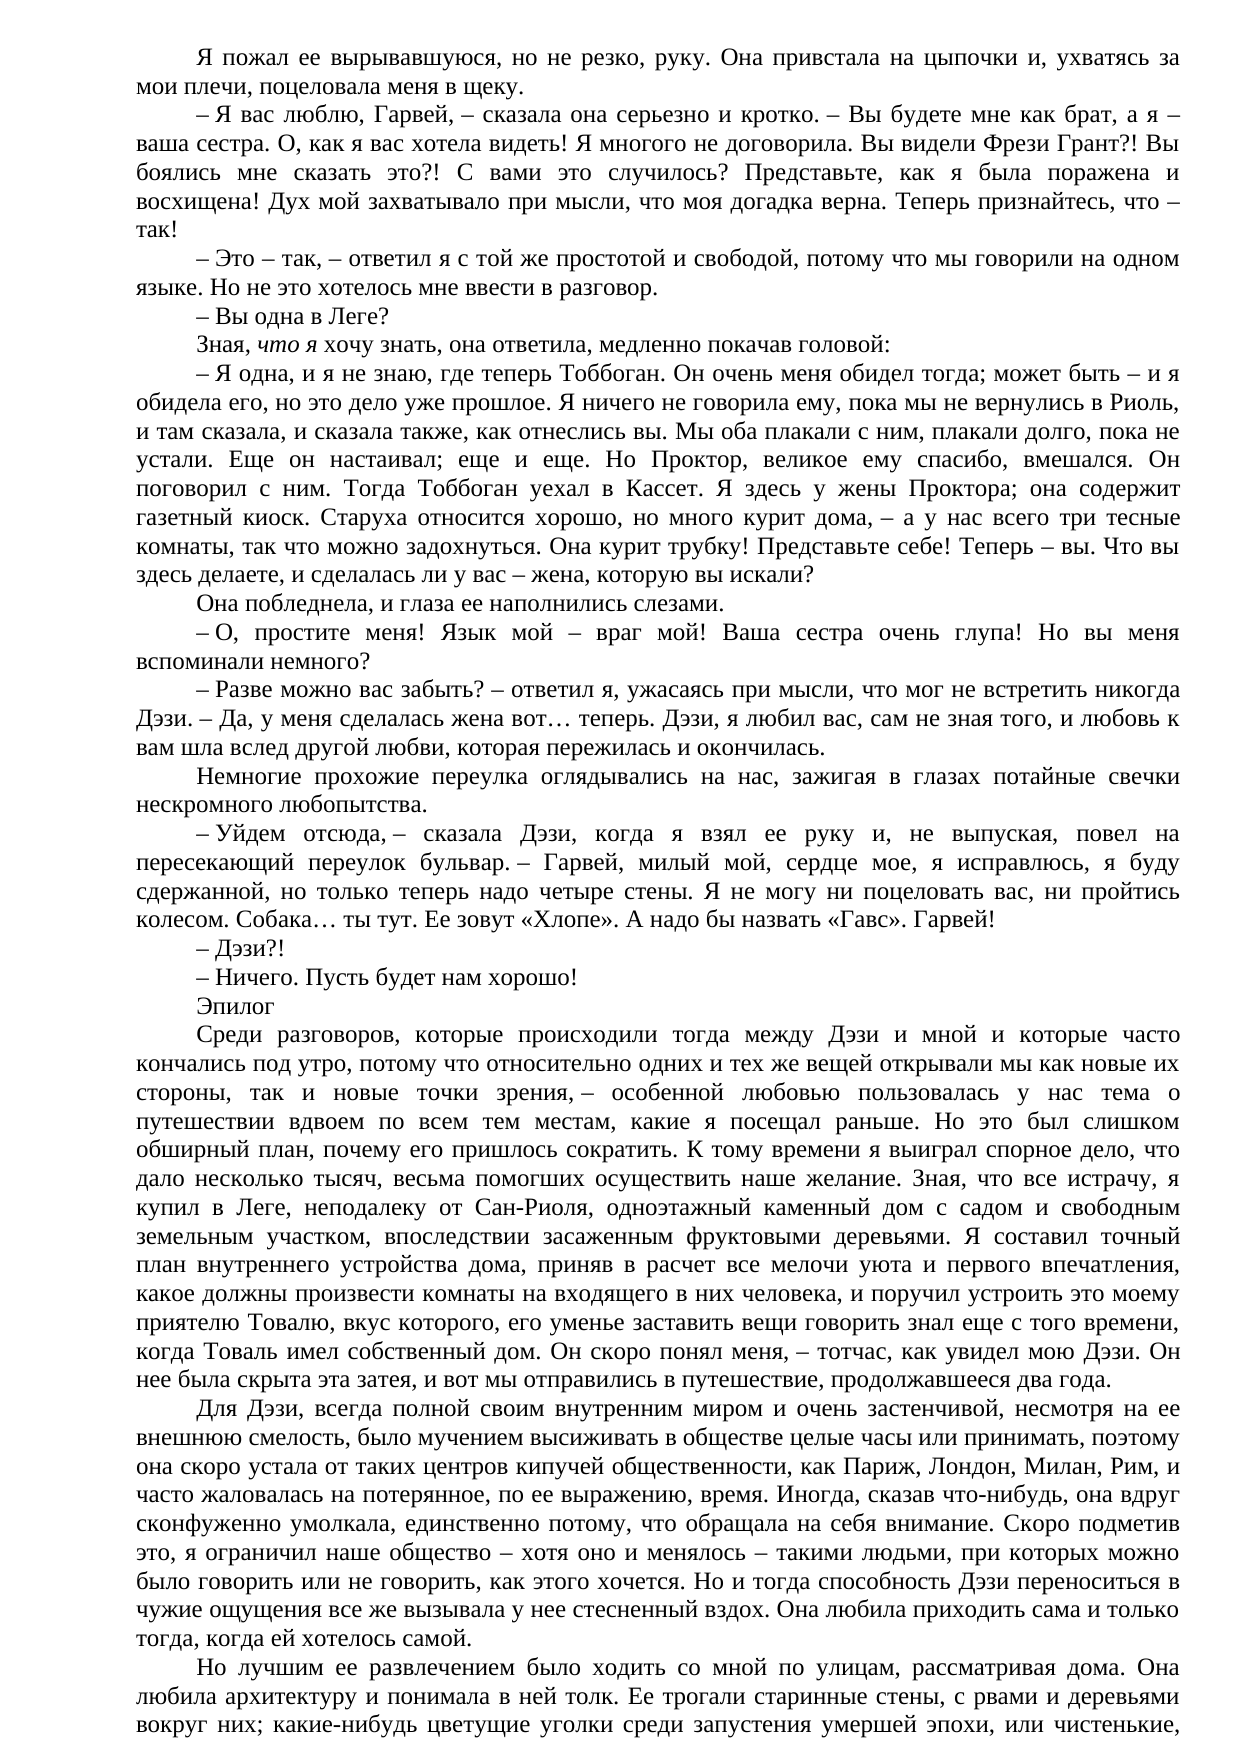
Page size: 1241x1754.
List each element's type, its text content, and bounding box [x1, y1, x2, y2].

text Я пожал ее вырывавшуюся, но не резко, руку. Она привстала на цыпочки и, ухватясь за мои плечи, поцеловала меня в щеку. [136, 42, 1181, 99]
text Она побледнела, и глаза ее наполнились слезами. [136, 588, 1181, 617]
text – Вы одна в Леге? [136, 301, 1181, 329]
text Зная, что я хочу знать, она ответила, медленно покачав головой: [136, 329, 1181, 358]
text – Разве можно вас забыть? – ответил я, ужасаясь при мысли, что мог не встретить никогда Дэзи. – Да, у меня сделалась жена вот… теперь. Дэзи, я любил вас, сам не зная того, и любовь к вам шла вслед другой любви, которая пережилась и окончилась. [136, 674, 1181, 761]
text – Это – так, – ответил я с той же простотой и свободой, потому что мы говорили на одном языке. Но не это хотелось мне ввести в разговор. [136, 243, 1181, 301]
text Для Дэзи, всегда полной своим внутренним миром и очень застенчивой, несмотря на ее внешнюю смелость, было мучением высиживать в обществе целые часы или принимать, поэтому она скоро устала от таких центров кипучей общественности, как Париж, Лондон, Милан, Рим, и часто жаловалась на потерянное, по ее выражению, время. Иногда, сказав что-нибудь, она вдруг сконфуженно умолкала, единственно потому, что обращала на себя внимание. Скоро подметив это, я ограничил наше общество – хотя оно и менялось – такими людьми, при которых можно было говорить или не говорить, как этого хочется. Но и тогда способность Дэзи переноситься в чужие ощущения все же вызывала у нее стесненный вздох. Она любила приходить сама и только тогда, когда ей хотелось самой. [136, 1393, 1181, 1652]
text – Ничего. Пусть будет нам хорошо! [136, 962, 1181, 991]
text – Уйдем отсюда, – сказала Дэзи, когда я взял ее руку и, не выпуская, повел на пересекающий переулок бульвар. – Гарвей, милый мой, сердце мое, я исправлюсь, я буду сдержанной, но только теперь надо четыре стены. Я не могу ни поцеловать вас, ни пройтись колесом. Собака… ты тут. Ее зовут «Хлопе». А надо бы назвать «Гавс». Гарвей! [136, 818, 1181, 933]
text – Я одна, и я не знаю, где теперь Тоббоган. Он очень меня обидел тогда; может быть – и я обидела его, но это дело уже прошлое. Я ничего не говорила ему, пока мы не вернулись в Риоль, и там сказала, и сказала также, как отнеслись вы. Мы оба плакали с ним, плакали долго, пока не устали. Еще он настаивал; еще и еще. Но Проктор, великое ему спасибо, вмешался. Он поговорил с ним. Тогда Тоббоган уехал в Кассет. Я здесь у жены Проктора; она содержит газетный киоск. Старуха относится хорошо, но много курит дома, – а у нас всего три тесные комнаты, так что можно задохнуться. Она курит трубку! Представьте себе! Теперь – вы. Что вы здесь делаете, и сделалась ли у вас – жена, которую вы искали? [136, 358, 1181, 588]
text – Дэзи?! [136, 933, 1181, 962]
text – Я вас люблю, Гарвей, – сказала она серьезно и кротко. – Вы будете мне как брат, а я – ваша сестра. О, как я вас хотела видеть! Я многого не договорила. Вы видели Фрези Грант?! Вы боялись мне сказать это?! С вами это случилось? Представьте, как я была поражена и восхищена! Дух мой захватывало при мысли, что моя догадка верна. Теперь признайтесь, что – так! [136, 99, 1181, 243]
text Эпилог [136, 991, 1181, 1019]
text Но лучшим ее развлечением было ходить со мной по улицам, рассматривая дома. Она любила архитектуру и понимала в ней толк. Ее трогали старинные стены, с рвами и деревьями вокруг них; какие-нибудь цветущие уголки среди запустения умершей эпохи, или чистенькие, [136, 1652, 1181, 1738]
text – О, простите меня! Язык мой – враг мой! Ваша сестра очень глупа! Но вы меня вспоминали немного? [136, 617, 1181, 674]
text Немногие прохожие переулка оглядывались на нас, зажигая в глазах потайные свечки нескромного любопытства. [136, 761, 1181, 818]
text Среди разговоров, которые происходили тогда между Дэзи и мной и которые часто кончались под утро, потому что относительно одних и тех же вещей открывали мы как новые их стороны, так и новые точки зрения, – особенной любовью пользовалась у нас тема о путешествии вдвоем по всем тем местам, какие я посещал раньше. Но это был слишком обширный план, почему его пришлось сократить. К тому времени я выиграл спорное дело, что дало несколько тысяч, весьма помогших осуществить наше желание. Зная, что все истрачу, я купил в Леге, неподалеку от Сан-Риоля, одноэтажный каменный дом с садом и свободным земельным участком, впоследствии засаженным фруктовыми деревьями. Я составил точный план внутреннего устройства дома, приняв в расчет все мелочи уюта и первого впечатления, какое должны произвести комнаты на входящего в них человека, и поручил устроить это моему приятелю Товалю, вкус которого, его уменье заставить вещи говорить знал еще с того времени, когда Товаль имел собственный дом. Он скоро понял меня, – тотчас, как увидел мою Дэзи. Он нее была скрыта эта затея, и вот мы отправились в путешествие, продолжавшееся два года. [136, 1019, 1181, 1393]
